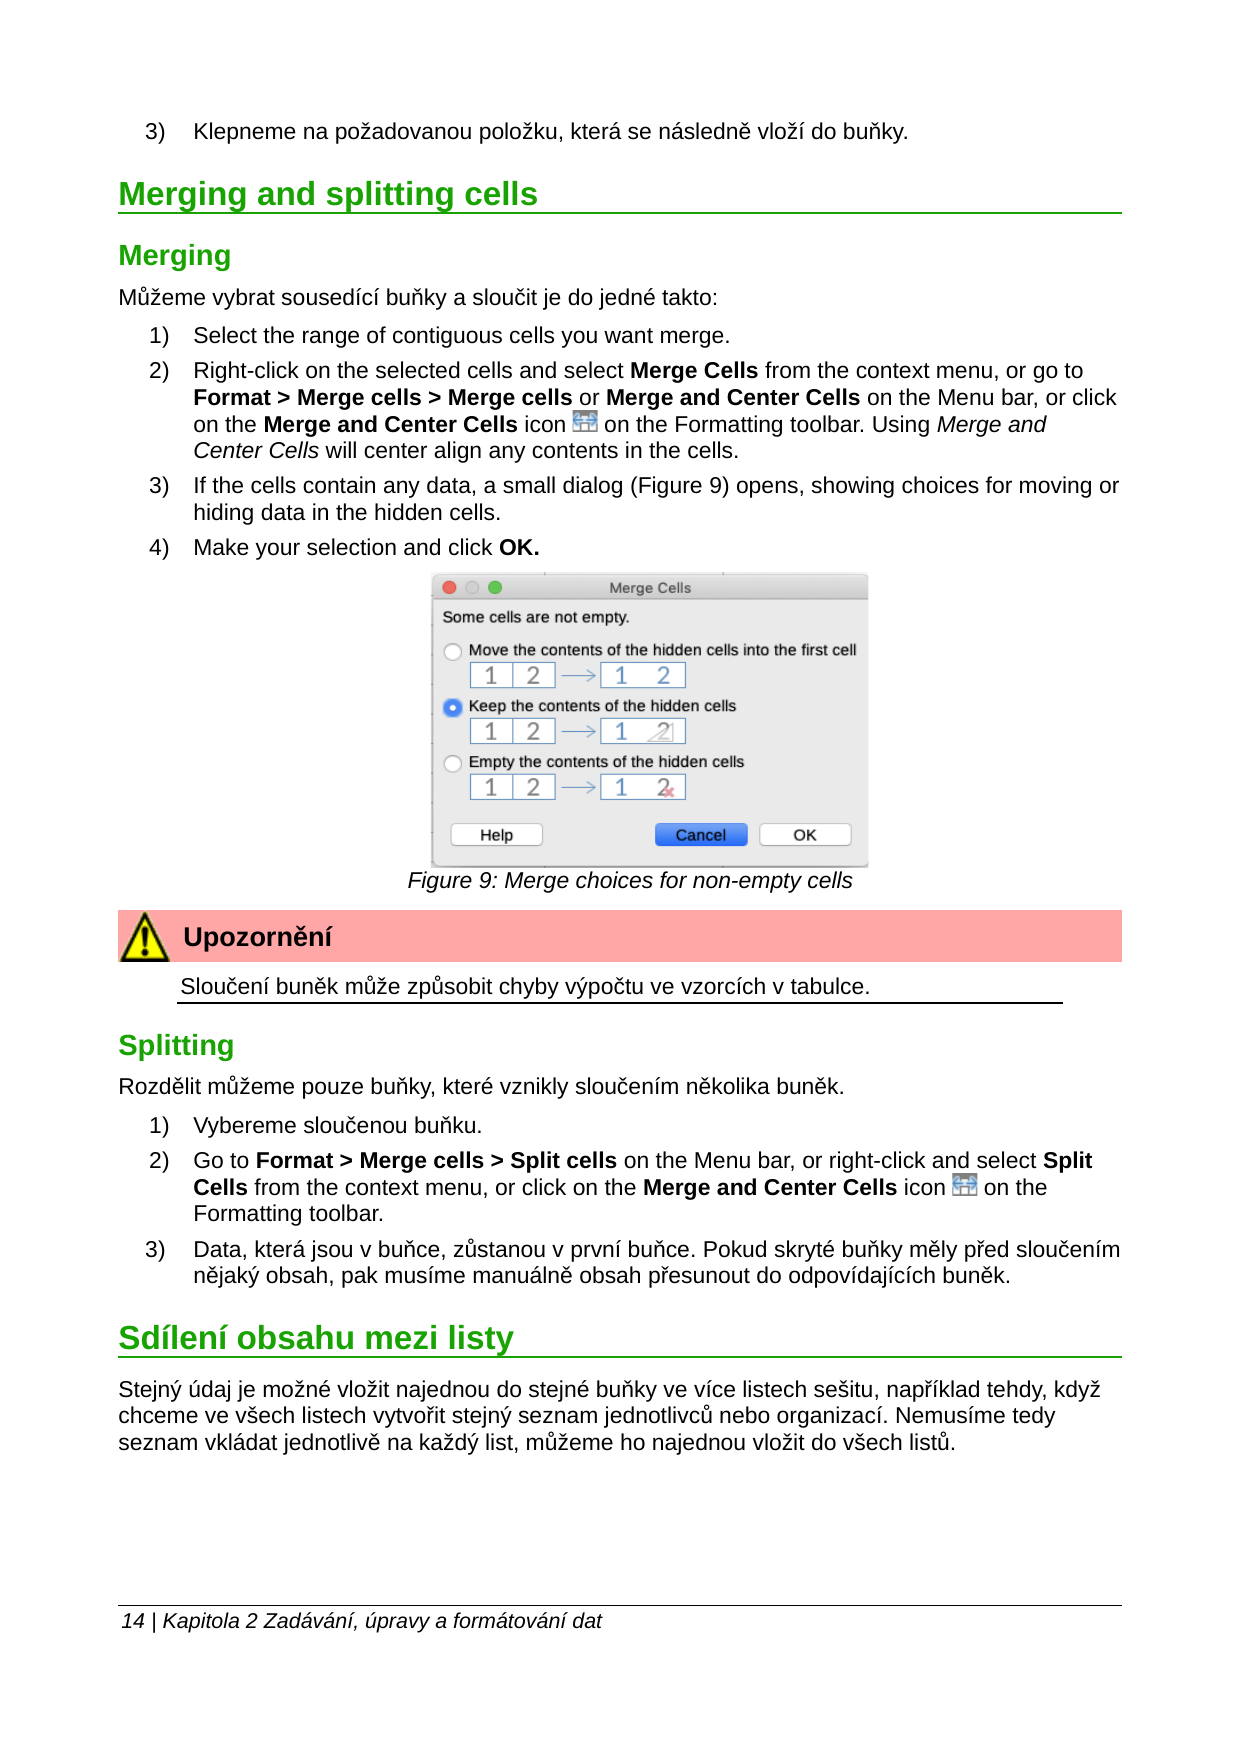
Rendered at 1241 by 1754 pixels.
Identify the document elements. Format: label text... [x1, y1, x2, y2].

subtitle Splitting [118, 1028, 1122, 1061]
text Sloučení buněk může způsobit chyby výpočtu ve vzorcích v tabulce. [177, 970, 1063, 1002]
subtitle Upozornění [170, 910, 1122, 962]
picture [119, 910, 170, 962]
picture [952, 1173, 978, 1196]
list Data, která jsou v buňce, zůstanou v první buňce. Pokud skryté buňky měly před sloučením nějaký obsah, pak musíme manuálně obsah přesunout do odpovídajících buněk. [165, 1236, 1122, 1288]
list Figure 9: Merge choices for non-empty cells [407, 868, 892, 894]
list Select the range of contiguous cells you want merge. [169, 322, 1122, 349]
subtitle Sdílení obsahu mezi listy [118, 1318, 1122, 1356]
text Stejný údaj je možné vložit najednou do stejné buňky ve více listech sešitu, například tehdy, když chceme ve všech listech vytvořit stejný seznam jednotlivců nebo organizací. Nemusíme tedy seznam vkládat jednotlivě na každý list, můžeme ho najednou vložit do všech listů. [118, 1376, 1122, 1455]
list If the cells contain any data, a small dialog (Figure 9) opens, showing choices for moving or hiding data in the hidden cells. [169, 472, 1122, 525]
text Můžeme vybrat sousedící buňky a sloučit je do jedné takto: [118, 283, 1122, 310]
list Klepneme na požadovanou položku, která se následně vloží do buňky. [165, 118, 1122, 144]
list Right-click on the selected cells and select Merge Cells from the context menu, or go to Format > Merge cells > Merge cells or Merge and Center Cells on the Menu bar, or click on the Merge and Center Cells icon on the Formatting toolbar. Using Merge and Center Cells will center align any contents in the cells. [169, 357, 1122, 463]
picture [572, 410, 598, 432]
list Make your selection and click OK. [169, 534, 1122, 560]
list Go to Format > Merge cells > Split cells on the Menu bar, or right-click and select Split Cells from the context menu, or click on the Merge and Center Cells icon on the Formatting toolbar. [169, 1147, 1122, 1227]
text Rozdělit můžeme pouze buňky, které vznikly sloučením několika buněk. [118, 1073, 1122, 1099]
subtitle Merging and splitting cells [118, 174, 1122, 212]
picture [430, 572, 869, 868]
list Vybereme sloučenou buňku. [169, 1112, 1122, 1138]
subtitle Merging [118, 238, 1122, 272]
